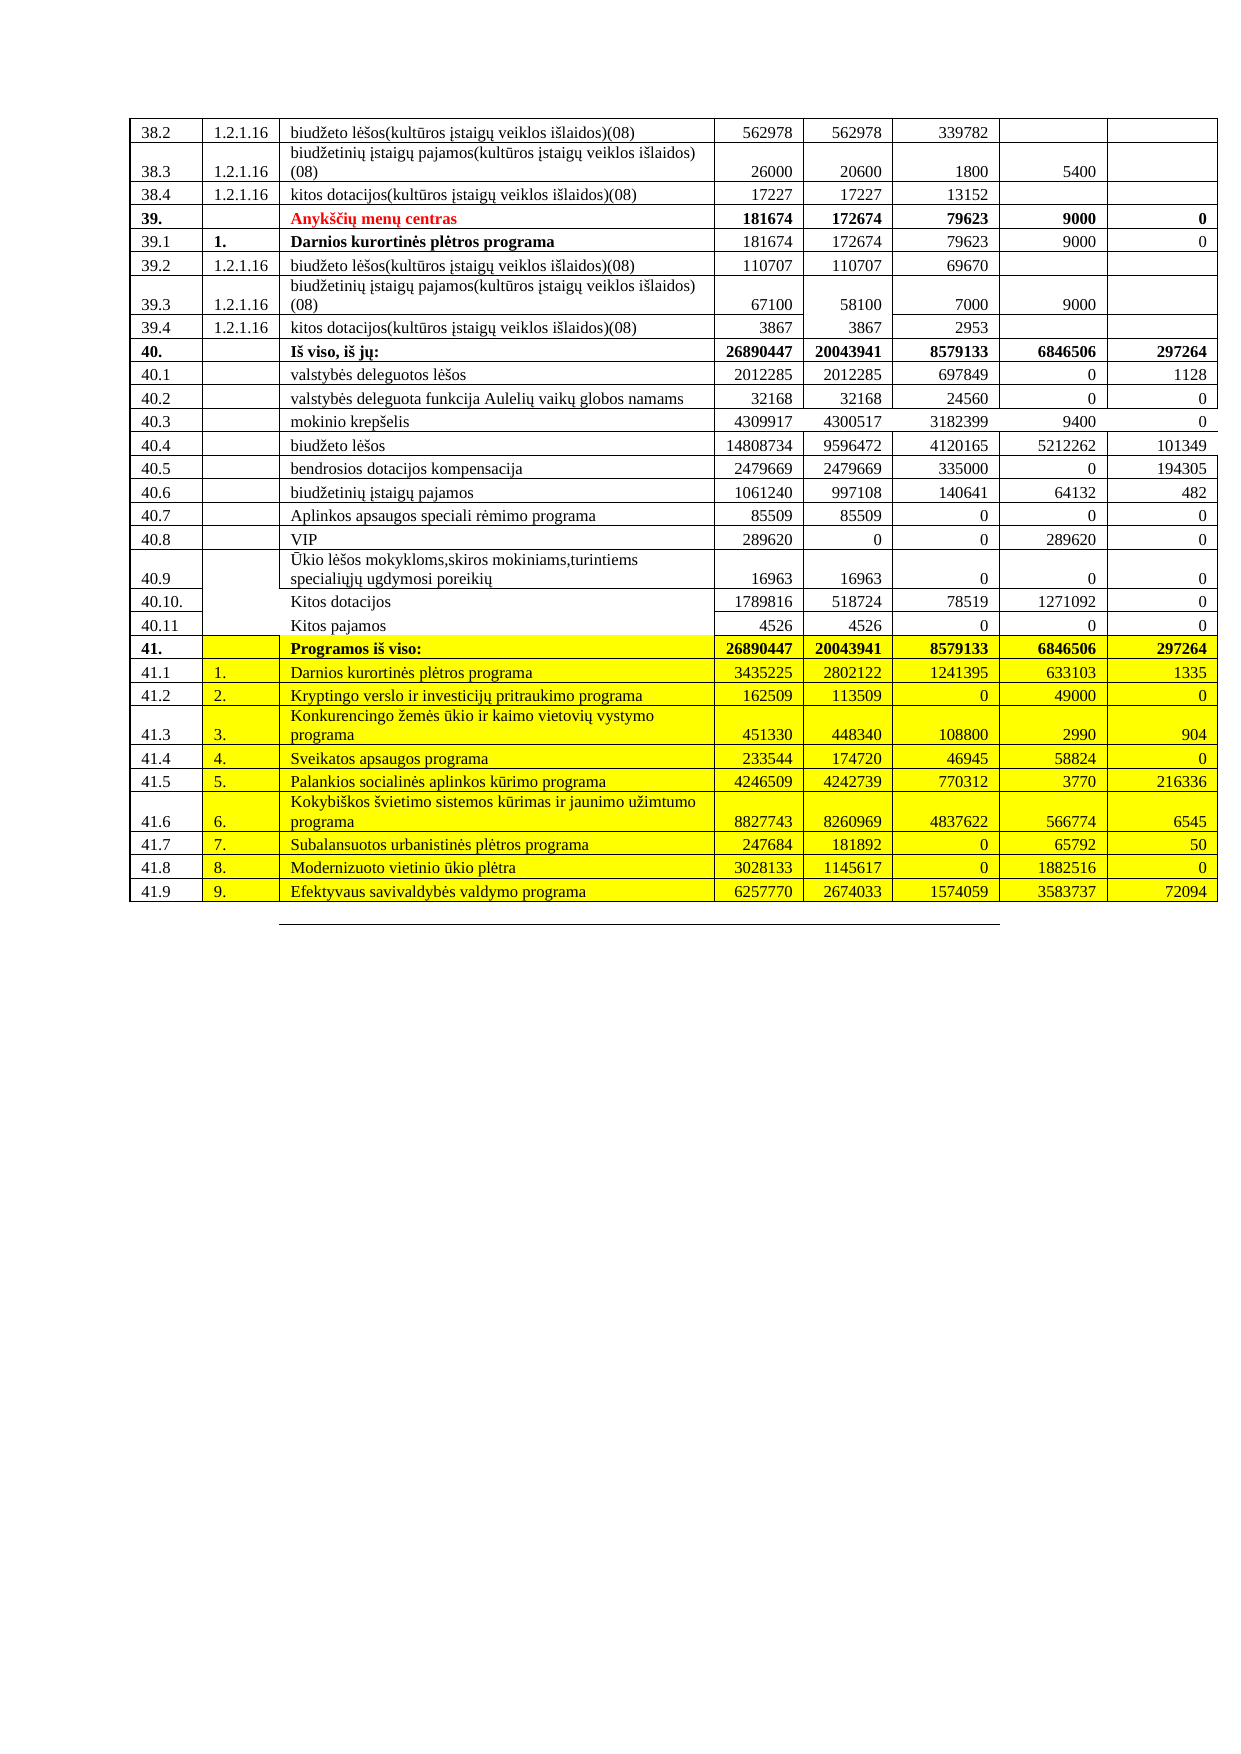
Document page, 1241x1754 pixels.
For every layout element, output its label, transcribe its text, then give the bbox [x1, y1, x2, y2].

table_cell [1108, 276, 1217, 314]
table_cell 78519 [893, 589, 999, 611]
table_cell 38.4 [131, 182, 202, 204]
table_cell 17227 [715, 182, 803, 204]
table_cell 40.6 [131, 479, 202, 502]
table_cell 3028133 [715, 855, 803, 877]
table_cell 4526 [804, 612, 892, 635]
table_cell 216336 [1108, 769, 1217, 791]
table_cell Sveikatos apsaugos programa [280, 745, 714, 768]
table_cell [130, 902, 202, 924]
table_cell 3182399 [893, 409, 999, 431]
table_cell 16963 [715, 550, 803, 588]
table_cell 4. [203, 745, 279, 768]
table_cell 448340 [804, 706, 892, 744]
table_cell kitos dotacijos(kultūros įstaigų veiklos išlaidos)(08) [280, 315, 714, 337]
table_cell 110707 [715, 252, 803, 275]
table_cell VIP [280, 526, 714, 548]
table_cell 4300517 [804, 409, 893, 431]
table_cell [203, 526, 279, 548]
table_cell 7. [203, 832, 279, 854]
table_cell valstybės deleguota funkcija Aulelių vaikų globos namams [280, 385, 714, 408]
table_cell 297264 [1108, 636, 1217, 658]
table_cell 3583737 [1000, 879, 1107, 901]
table_cell 39.4 [131, 315, 202, 337]
table_cell 904 [1108, 706, 1217, 744]
table_cell 0 [1108, 526, 1217, 548]
table_cell [203, 205, 279, 228]
table_cell 40.7 [131, 503, 202, 525]
table_cell 79623 [893, 205, 999, 228]
table_cell [130, 924, 202, 948]
table_cell 0 [1000, 362, 1107, 384]
table_cell 1145617 [804, 855, 892, 877]
table_cell 108800 [893, 706, 999, 744]
table_cell 0 [804, 526, 892, 548]
table_cell 1271092 [1000, 589, 1107, 611]
table_cell valstybės deleguotos lėšos [280, 362, 714, 384]
table_cell 2990 [1000, 706, 1107, 744]
table_cell [893, 902, 999, 924]
table_cell 1128 [1108, 362, 1217, 384]
table_cell 0 [893, 612, 999, 635]
table_cell 5400 [1000, 143, 1107, 181]
table_cell bendrosios dotacijos kompensacija [280, 456, 714, 478]
table_cell 1.2.1.16 [203, 182, 279, 204]
table_cell Efektyvaus savivaldybės valdymo programa [280, 879, 714, 901]
table_cell 41.4 [131, 745, 202, 768]
table_cell mokinio krepšelis [280, 409, 714, 431]
table_cell Aplinkos apsaugos speciali rėmimo programa [280, 503, 714, 525]
table_cell 0 [893, 683, 999, 705]
table_cell 140641 [893, 479, 999, 502]
table_cell 6846506 [1000, 636, 1107, 658]
table_cell [714, 925, 803, 948]
table_cell 85509 [804, 503, 892, 525]
table_cell biudžetinių įstaigų pajamos(kultūros įstaigų veiklos išlaidos)(08) [280, 143, 714, 181]
table_cell 0 [1108, 385, 1217, 408]
table_cell 0 [1108, 205, 1217, 228]
table_cell 101349 [1108, 432, 1218, 455]
table_cell 40.4 [131, 432, 202, 455]
table_cell 4246509 [715, 769, 803, 791]
table_cell 451330 [715, 706, 803, 744]
table_cell [1108, 182, 1217, 204]
table_cell Ūkio lėšos mokykloms,skiros mokiniams,turintiems specialiųjų ugdymosi poreikių [280, 550, 714, 588]
table_cell 32168 [715, 385, 803, 408]
table_cell 8579133 [893, 636, 999, 658]
table_cell biudžeto lėšos [280, 432, 714, 455]
table_cell 1241395 [893, 659, 999, 682]
table_cell 4120165 [893, 432, 999, 455]
table_cell [1000, 182, 1107, 204]
table_cell 0 [1000, 385, 1107, 408]
table_cell Kokybiškos švietimo sistemos kūrimas ir jaunimo užimtumo programa [280, 792, 714, 831]
table_cell 339782 [893, 119, 999, 142]
table_cell [203, 362, 279, 384]
table_cell 562978 [715, 119, 803, 142]
table_cell [203, 503, 279, 525]
table_cell Subalansuotos urbanistinės plėtros programa [280, 832, 714, 854]
table_cell 289620 [715, 526, 803, 548]
table_cell 2479669 [715, 456, 803, 478]
table_cell 1574059 [893, 879, 999, 901]
table_cell 113509 [804, 683, 892, 705]
table_cell 4837622 [893, 792, 999, 831]
table_cell Kryptingo verslo ir investicijų pritraukimo programa [280, 683, 714, 705]
table_cell 58824 [1000, 745, 1107, 768]
table_cell [1107, 902, 1218, 924]
table_cell 17227 [804, 182, 892, 204]
table_cell 41.3 [131, 706, 202, 744]
table_cell [804, 902, 893, 924]
table_cell 162509 [715, 683, 803, 705]
table_cell 41.2 [131, 683, 202, 705]
table_cell 40.1 [131, 362, 202, 384]
table_cell biudžetinių įstaigų pajamos(kultūros įstaigų veiklos išlaidos)(08) [280, 276, 714, 314]
table_cell 1.2.1.16 [203, 315, 279, 337]
table_cell [1108, 119, 1217, 142]
table_cell 1789816 [715, 589, 803, 611]
table_cell 233544 [715, 745, 803, 768]
table_cell 6846506 [1000, 339, 1107, 361]
table_cell [714, 902, 803, 924]
table_cell 0 [1108, 683, 1217, 705]
table_cell [1000, 252, 1107, 275]
table_cell 562978 [804, 119, 892, 142]
table_cell 64132 [1000, 479, 1107, 502]
table_cell [203, 409, 279, 431]
table_cell 38.3 [131, 143, 202, 181]
table_cell 32168 [804, 385, 892, 408]
table_cell Programos iš viso: [280, 635, 714, 658]
table_cell [203, 550, 279, 588]
table_cell 0 [893, 832, 999, 854]
table_cell [279, 925, 714, 948]
table_cell biudžetinių įstaigų pajamos [280, 479, 714, 502]
table_cell 41. [131, 636, 202, 658]
table_cell 181892 [804, 832, 892, 854]
table_cell 0 [1108, 612, 1217, 635]
table_cell 14808734 [715, 432, 803, 455]
table_cell 3770 [1000, 769, 1107, 791]
table_cell 20600 [804, 143, 892, 181]
table_cell 482 [1108, 479, 1217, 502]
table_cell [203, 636, 279, 658]
table_cell [203, 385, 279, 408]
table_cell 1800 [893, 143, 999, 181]
table_cell 41.8 [131, 855, 202, 877]
table_cell 8260969 [804, 792, 892, 831]
table_cell 13152 [893, 182, 999, 204]
table_cell 20043941 [804, 339, 892, 361]
table_cell 2012285 [715, 362, 803, 384]
table_cell 0 [1108, 503, 1217, 525]
table_cell 697849 [893, 362, 999, 384]
table_cell [203, 479, 279, 502]
table_cell [203, 924, 279, 948]
table_cell 20043941 [804, 636, 892, 658]
table_cell 172674 [804, 205, 892, 228]
table_cell 9. [203, 879, 279, 901]
table_cell 1. [203, 659, 279, 682]
table_cell 40.3 [131, 409, 202, 431]
table_cell 1.2.1.16 [203, 143, 279, 181]
table_cell Kitos pajamos [279, 611, 714, 635]
table_cell 5. [203, 769, 279, 791]
table_cell 8827743 [715, 792, 803, 831]
table_cell Palankios socialinės aplinkos kūrimo programa [280, 769, 714, 791]
table_cell 69670 [893, 252, 999, 275]
table_cell 41.7 [131, 832, 202, 854]
table_cell 40.8 [131, 526, 202, 548]
table_cell 41.9 [131, 879, 202, 901]
table_cell biudžeto lėšos(kultūros įstaigų veiklos išlaidos)(08) [280, 119, 714, 142]
table_cell 39. [131, 205, 202, 228]
table_cell [1000, 315, 1107, 337]
table_cell 0 [1107, 409, 1218, 431]
table_cell 40. [131, 339, 202, 361]
table_cell [1108, 143, 1217, 181]
table_cell 46945 [893, 745, 999, 768]
table_cell 3. [203, 706, 279, 744]
table_cell 6. [203, 792, 279, 831]
table_cell 2802122 [804, 659, 892, 682]
table_cell 40.5 [131, 456, 202, 478]
table_cell 4309917 [715, 409, 803, 431]
table_cell Kitos dotacijos [279, 589, 714, 611]
table_cell 2953 [893, 315, 999, 337]
table_cell 72094 [1108, 879, 1217, 901]
table_cell 9596472 [804, 432, 892, 455]
table_cell 181674 [715, 229, 803, 251]
table_cell 41.5 [131, 769, 202, 791]
table_cell 1.2.1.16 [203, 252, 279, 275]
table_cell 0 [1000, 456, 1107, 478]
table_cell 997108 [804, 479, 892, 502]
table_cell 566774 [1000, 792, 1107, 831]
table_cell 2479669 [804, 456, 892, 478]
table_cell 0 [893, 503, 999, 525]
table_cell [203, 456, 279, 478]
table_cell [203, 902, 279, 924]
table_cell 7000 [893, 276, 999, 314]
table_cell [203, 432, 279, 455]
table_cell Darnios kurortinės plėtros programa [280, 659, 714, 682]
table_cell 518724 [804, 589, 892, 611]
table_cell 1.2.1.16 [203, 119, 279, 142]
table_cell Konkurencingo žemės ūkio ir kaimo vietovių vystymo programa [280, 706, 714, 744]
table_cell 40.9 [131, 550, 202, 588]
table_cell 6545 [1108, 792, 1217, 831]
table_cell 335000 [893, 456, 999, 478]
table_cell 39.2 [131, 252, 202, 275]
table_cell 40.2 [131, 385, 202, 408]
table_cell 26890447 [715, 636, 803, 658]
table_cell [1000, 924, 1107, 948]
table_cell 3435225 [715, 659, 803, 682]
table_cell 9000 [1000, 205, 1107, 228]
table_cell [893, 925, 999, 948]
table_cell 2674033 [804, 879, 892, 901]
table_cell 0 [1000, 550, 1107, 588]
table_cell 41.6 [131, 792, 202, 831]
table_cell 633103 [1000, 659, 1107, 682]
table_cell 289620 [1000, 526, 1107, 548]
table_cell 40.11 [131, 612, 202, 635]
table_cell [1000, 119, 1107, 142]
table_cell 0 [1000, 612, 1107, 635]
table_cell 0 [1108, 745, 1217, 768]
table_cell 49000 [1000, 683, 1107, 705]
table_cell 247684 [715, 832, 803, 854]
table_cell 3867 [715, 315, 803, 337]
table_cell 0 [893, 526, 999, 548]
table_cell 9000 [1000, 229, 1107, 251]
table_cell 50 [1108, 832, 1217, 854]
table_cell [1000, 902, 1107, 924]
table_cell Anykščių menų centras [280, 205, 714, 228]
table_cell 79623 [893, 229, 999, 251]
table_cell Iš viso, iš jų: [280, 339, 714, 361]
table_cell 1335 [1108, 659, 1217, 682]
table_cell [1107, 924, 1218, 948]
table_cell 41.1 [131, 659, 202, 682]
table_cell 5212262 [1000, 432, 1107, 455]
table_cell 174720 [804, 745, 892, 768]
table_cell 85509 [715, 503, 803, 525]
table_cell 26000 [715, 143, 803, 181]
table_cell 194305 [1108, 456, 1217, 478]
table_cell Modernizuoto vietinio ūkio plėtra [280, 855, 714, 877]
table_cell [203, 339, 279, 361]
table_cell 0 [893, 550, 999, 588]
table_cell 8. [203, 855, 279, 877]
table_cell 8579133 [893, 339, 999, 361]
table_cell Darnios kurortinės plėtros programa [280, 229, 714, 251]
table_cell 9000 [1000, 276, 1107, 314]
table_cell 39.1 [131, 229, 202, 251]
table_cell 3867 [804, 314, 892, 337]
table_cell 1882516 [1000, 855, 1107, 877]
table_cell 6257770 [715, 879, 803, 901]
table_cell 770312 [893, 769, 999, 791]
table_cell 1.2.1.16 [203, 276, 279, 314]
table_cell 58100 [804, 276, 892, 314]
table_cell 4242739 [804, 769, 892, 791]
table_cell 0 [1108, 589, 1217, 611]
table_cell [203, 611, 279, 635]
table_cell 172674 [804, 229, 892, 251]
table_cell [1108, 252, 1217, 275]
table_cell 297264 [1108, 339, 1217, 361]
table_cell 9400 [1000, 409, 1107, 431]
table_cell 2012285 [804, 362, 892, 384]
table_cell 65792 [1000, 832, 1107, 854]
table_cell [804, 925, 893, 948]
table_cell [279, 902, 714, 924]
table_cell 40.10. [131, 589, 202, 611]
table_cell 110707 [804, 252, 892, 275]
table_cell 0 [1108, 229, 1217, 251]
table_cell 0 [1108, 855, 1217, 877]
table_cell 2. [203, 683, 279, 705]
table_cell 4526 [715, 612, 803, 635]
table_cell biudžeto lėšos(kultūros įstaigų veiklos išlaidos)(08) [280, 252, 714, 275]
table_cell 26890447 [715, 339, 803, 361]
table_cell [203, 588, 279, 611]
table_cell 181674 [715, 205, 803, 228]
table_cell 38.2 [131, 119, 202, 142]
table_cell 67100 [715, 276, 803, 314]
table_cell 24560 [893, 385, 999, 408]
table_cell 16963 [804, 550, 892, 588]
table_cell 0 [893, 855, 999, 877]
table_cell 0 [1108, 550, 1217, 588]
table_cell [1108, 315, 1217, 337]
table_cell 1061240 [715, 479, 803, 502]
table_cell kitos dotacijos(kultūros įstaigų veiklos išlaidos)(08) [280, 182, 714, 204]
table_cell 0 [1000, 503, 1107, 525]
table_cell 39.3 [131, 276, 202, 314]
table_cell 1. [203, 229, 279, 251]
